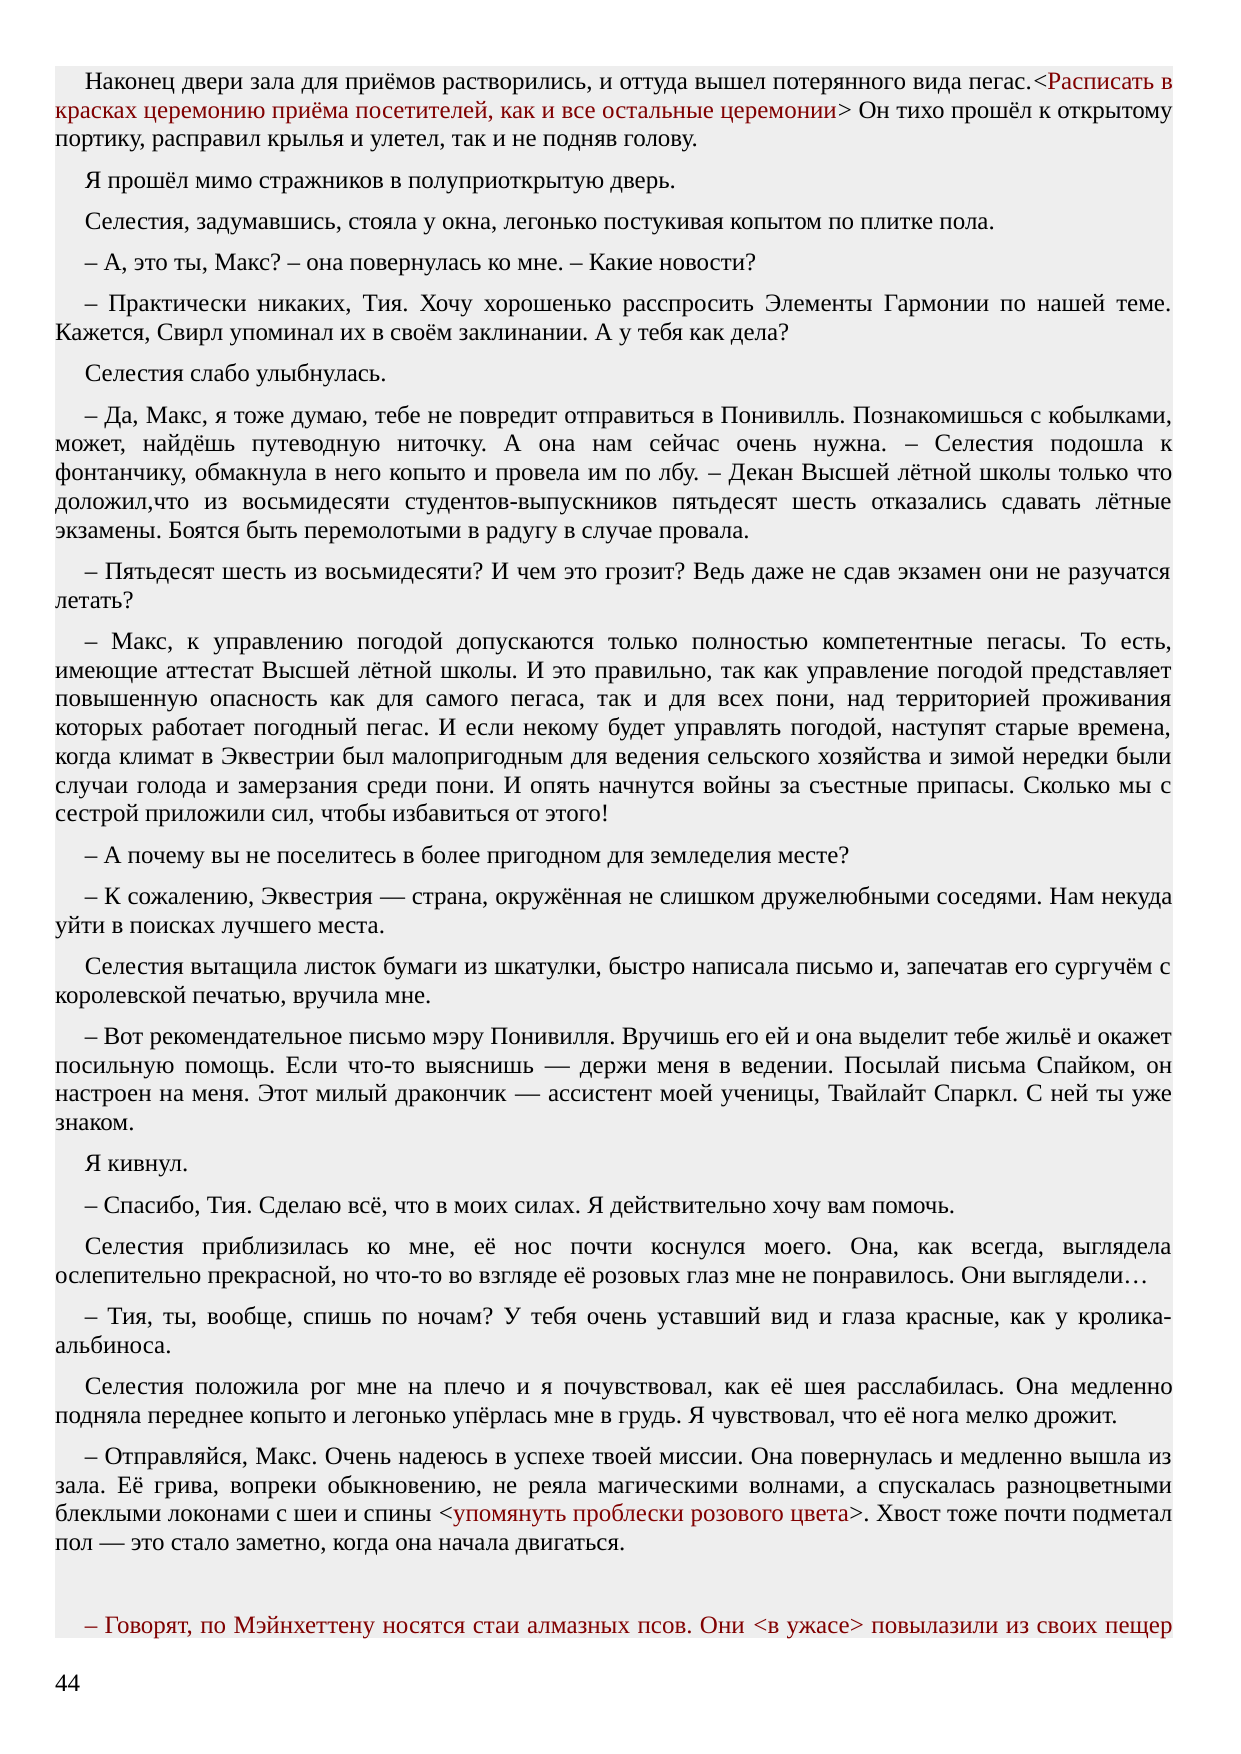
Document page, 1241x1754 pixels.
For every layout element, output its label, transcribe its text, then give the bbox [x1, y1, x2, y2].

text Селестия вытащила листок бумаги из шкатулки, быстро написала письмо и, запечатав его сургучём с королевской печатью, вручила мне. [55, 951, 1173, 1008]
text – Макс, к управлению погодой допускаются только полностью компетентные пегасы. То есть, имеющие аттестат Высшей лётной школы. И это правильно, так как управление погодой представляет повышенную опасность как для самого пегаса, так и для всех пони, над территорией проживания которых работает погодный пегас. И если некому будет управлять погодой, наступят старые времена, когда климат в Эквестрии был малопригодным для ведения сельского хозяйства и зимой нередки были случаи голода и замерзания среди пони. И опять начнутся войны за съестные припасы. Сколько мы с сестрой приложили сил, чтобы избавиться от этого! [55, 626, 1173, 827]
text – Тия, ты, вообще, спишь по ночам? У тебя очень уставший вид и глаза красные, как у кролика-альбиноса. [55, 1301, 1173, 1358]
text Я прошёл мимо стражников в полуприоткрытую дверь. [55, 165, 1173, 193]
text Селестия приблизилась ко мне, её нос почти коснулся моего. Она, как всегда, выглядела ослепительно прекрасной, но что-то во взгляде её розовых глаз мне не понравилось. Они выглядели… [55, 1231, 1173, 1288]
text – Спасибо, Тия. Сделаю всё, что в моих силах. Я действительно хочу вам помочь. [55, 1190, 1173, 1218]
text – Вот рекомендательное письмо мэру Понивилля. Вручишь его ей и она выделит тебе жильё и окажет посильную помощь. Если что-то выяснишь — держи меня в ведении. Посылай письма Спайком, он настроен на меня. Этот милый дракончик — ассистент моей ученицы, Твайлайт Спаркл. С ней ты уже знаком. [55, 1021, 1173, 1136]
text – К сожалению, Эквестрия — страна, окружённая не слишком дружелюбными соседями. Нам некуда уйти в поисках лучшего места. [55, 881, 1173, 938]
text – Говорят, по Мэйнхеттену носятся стаи алмазных псов. Они <в ужасе> повылазили из своих пещер [55, 1610, 1173, 1638]
text – Да, Макс, я тоже думаю, тебе не повредит отправиться в Понивилль. Познакомишься с кобылками, может, найдёшь путеводную ниточку. А она нам сейчас очень нужна. – Селестия подошла к фонтанчику, обмакнула в него копыто и провела им по лбу. – Декан Высшей лётной школы только что доложил,что из восьмидесяти студентов-выпускников пятьдесят шесть отказались сдавать лётные экзамены. Боятся быть перемолотыми в радугу в случае провала. [55, 400, 1173, 543]
text Селестия слабо улыбнулась. [55, 358, 1173, 387]
text – А, это ты, Макс? – она повернулась ко мне. – Какие новости? [55, 247, 1173, 276]
text – А почему вы не поселитесь в более пригодном для земледелия месте? [55, 840, 1173, 868]
text – Пятьдесят шесть из восьмидесяти? И чем это грозит? Ведь даже не сдав экзамен они не разучатся летать? [55, 556, 1173, 613]
text Я кивнул. [55, 1148, 1173, 1177]
text – Практически никаких, Тия. Хочу хорошенько расспросить Элементы Гармонии по нашей теме. Кажется, Свирл упоминал их в своём заклинании. А у тебя как дела? [55, 288, 1173, 346]
text Наконец двери зала для приёмов растворились, и оттуда вышел потерянного вида пегас.<Расписать в красках церемонию приёма посетителей, как и все остальные церемонии> Он тихо прошёл к открытому портику, расправил крылья и улетел, так и не подняв голову. [55, 66, 1173, 152]
text Селестия положила рог мне на плечо и я почувствовал, как её шея расслабилась. Она медленно подняла переднее копыто и легонько упёрлась мне в грудь. Я чувствовал, что её нога мелко дрожит. [55, 1371, 1173, 1428]
text – Отправляйся, Макс. Очень надеюсь в успехе твоей миссии. Она повернулась и медленно вышла из зала. Её грива, вопреки обыкновению, не реяла магическими волнами, а спускалась разноцветными блеклыми локонами с шеи и спины <упомянуть проблески розового цвета>. Хвост тоже почти подметал пол — это стало заметно, когда она начала двигаться. [55, 1441, 1173, 1556]
text Селестия, задумавшись, стояла у окна, легонько постукивая копытом по плитке пола. [55, 206, 1173, 235]
